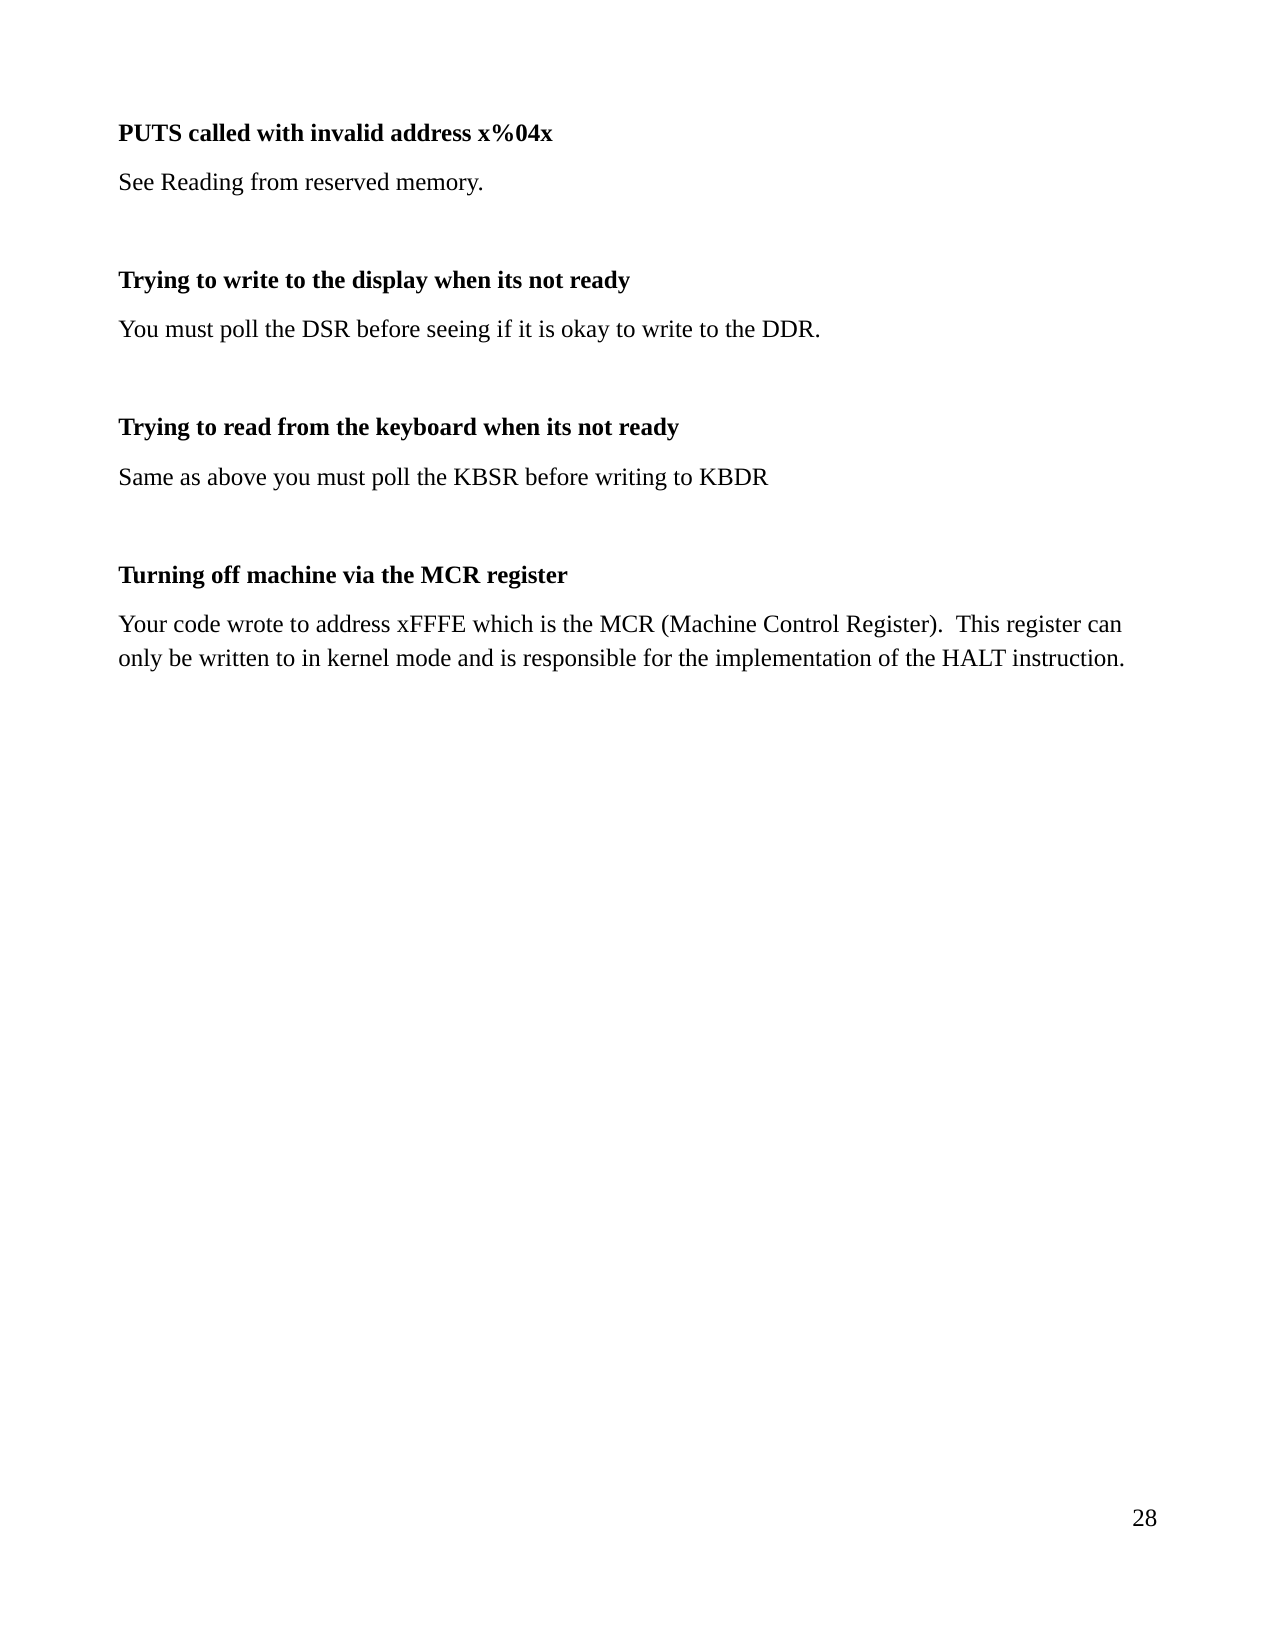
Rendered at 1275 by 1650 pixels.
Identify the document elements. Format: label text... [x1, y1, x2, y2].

text You must poll the DSR before seeing if it is okay to write to the DDR. [118, 314, 1157, 343]
text Trying to write to the display when its not ready [118, 265, 1157, 294]
text Same as above you must poll the KBSR before writing to KBDR [118, 462, 1157, 490]
text See Reading from reserved memory. [118, 167, 1157, 196]
text Turning off machine via the MCR register [118, 560, 1157, 588]
text Trying to read from the keyboard when its not ready [118, 412, 1157, 441]
text PUTS called with invalid address x%04x [118, 118, 1157, 147]
text Your code wrote to address xFFFE which is the MCR (Machine Control Register). This register can only be written to in kernel mode and is responsible for the implementation of the HALT instruction. [118, 609, 1157, 672]
